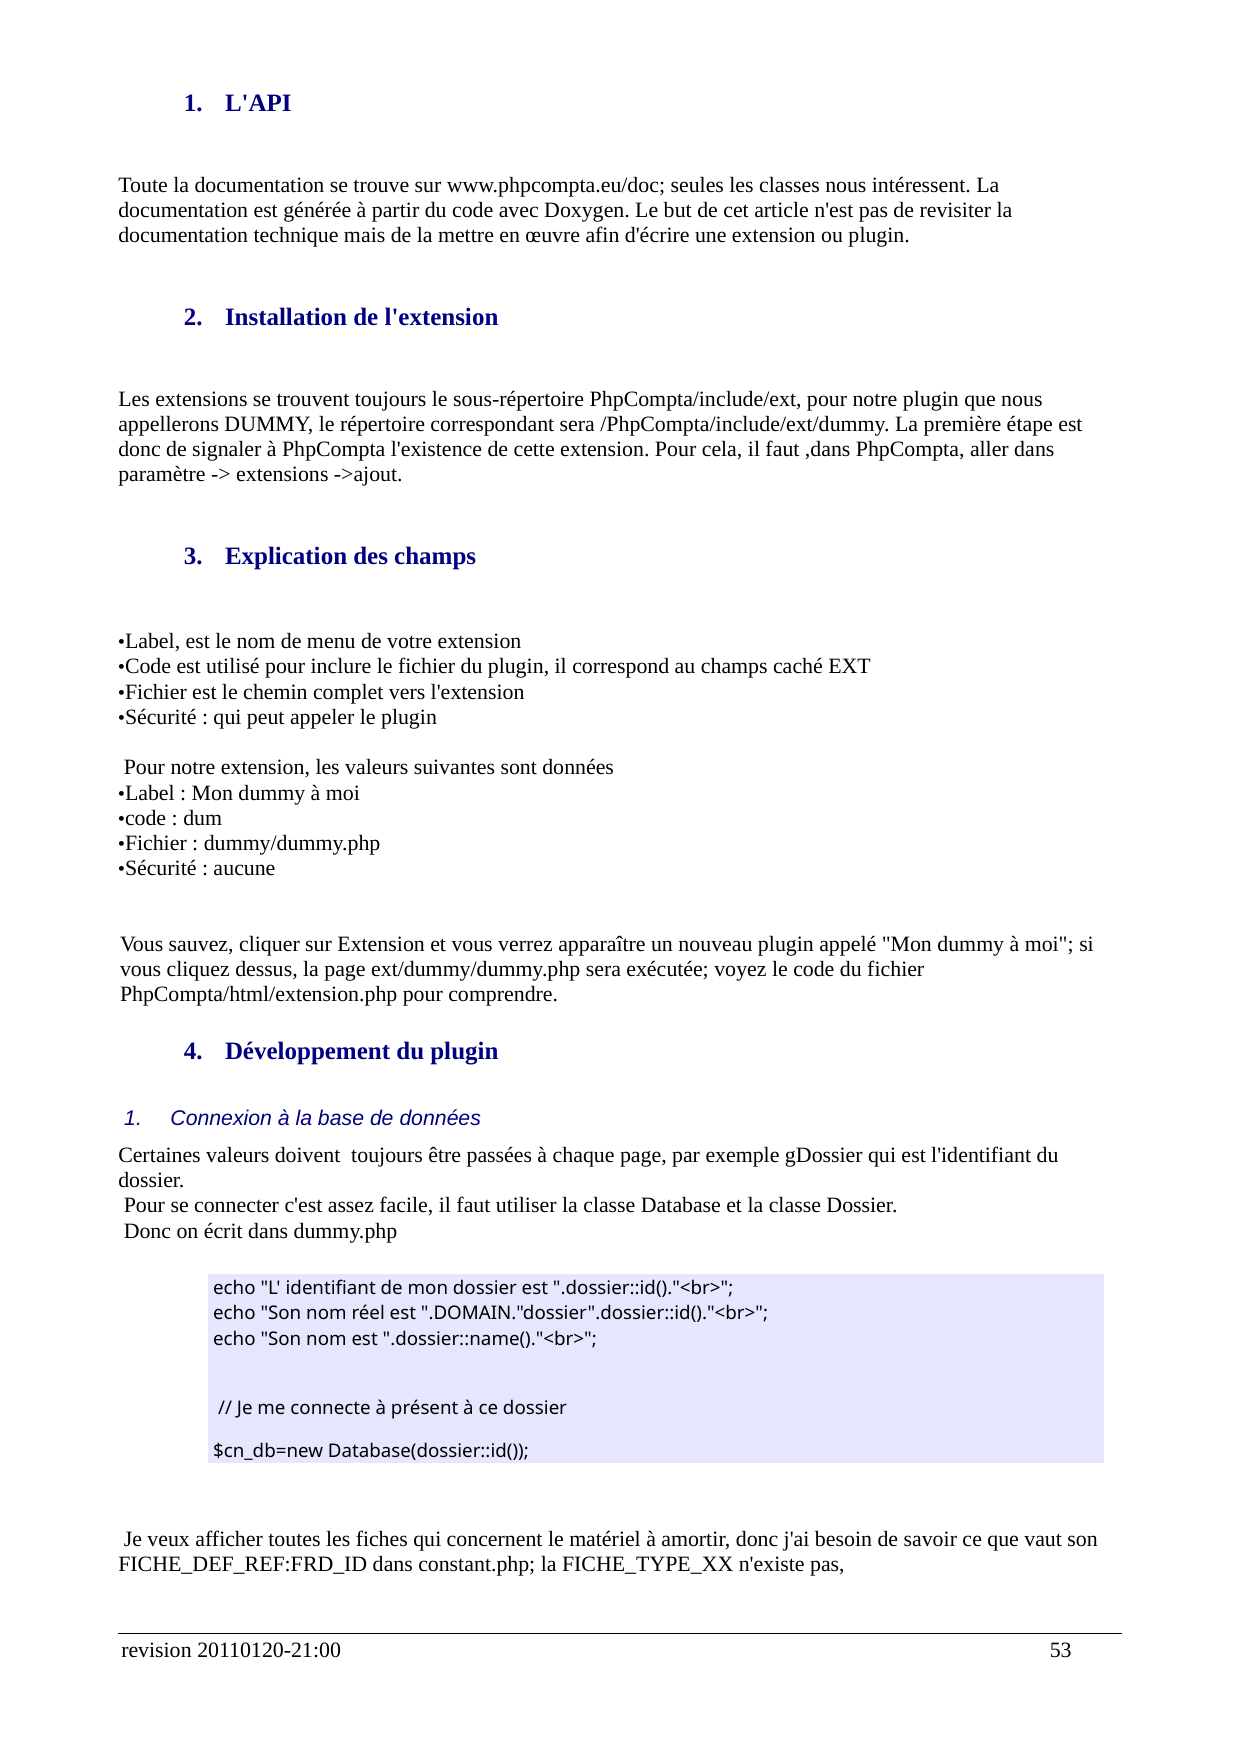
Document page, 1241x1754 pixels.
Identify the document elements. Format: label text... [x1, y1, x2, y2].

text Donc on écrit dans dummy.php [118, 1218, 1122, 1243]
subtitle Développement du plugin [177, 1036, 1122, 1064]
list Sécurité : qui peut appeler le plugin [118, 704, 1122, 754]
list Fichier : dummy/dummy.php [118, 830, 1122, 855]
text Pour se connecter c'est assez facile, il faut utiliser la classe Database et la classe Dossier. [118, 1192, 1122, 1218]
subtitle L'API [177, 88, 1122, 117]
subtitle Installation de l'extension [177, 302, 1122, 331]
list code : dum [118, 805, 1122, 830]
list Fichier est le chemin complet vers l'extension [118, 679, 1122, 704]
text Toute la documentation se trouve sur www.phpcompta.eu/doc; seules les classes nous intéressent. La documentation est générée à partir du code avec Doxygen. Le but de cet article n'est pas de revisiter la documentation technique mais de la mettre en œuvre afin d'écrire une extension ou plugin. [118, 147, 1122, 273]
list Label, est le nom de menu de votre extension [118, 628, 1122, 653]
text Les extensions se trouvent toujours le sous-répertoire PhpCompta/include/ext, pour notre plugin que nous appellerons DUMMY, le répertoire correspondant sera /PhpCompta/include/ext/dummy. La première étape est donc de signaler à PhpCompta l'existence de cette extension. Pour cela, il faut ,dans PhpCompta, aller dans paramètre -> extensions ->ajout. [118, 361, 1122, 512]
text // Je me connecte à présent à ce dossier [208, 1394, 1104, 1420]
subtitle Explication des champs [177, 541, 1122, 599]
list Sécurité : aucune [118, 855, 1122, 880]
text echo "L' identifiant de mon dossier est ".dossier::id()."<br>"; echo "Son nom réel est ".DOMAIN."dossier".dossier::id()."<br>"; echo "Son nom est ".dossier::name()."<br>"; [208, 1274, 1104, 1376]
subtitle Connexion à la base de données [118, 1106, 1122, 1130]
text $cn_db=new Database(dossier::id()); [208, 1438, 1104, 1463]
text Je veux afficher toutes les fiches qui concernent le matériel à amortir, donc j'ai besoin de savoir ce que vaut son FICHE_DEF_REF:FRD_ID dans constant.php; la FICHE_TYPE_XX n'existe pas, [118, 1501, 1122, 1576]
list Vous sauvez, cliquer sur Extension et vous verrez apparaître un nouveau plugin appelé "Mon dummy à moi"; si vous cliquez dessus, la page ext/dummy/dummy.php sera exécutée; voyez le code du fichier PhpCompta/html/extension.php pour comprendre. [118, 880, 1122, 1006]
list Code est utilisé pour inclure le fichier du plugin, il correspond au champs caché EXT [118, 653, 1122, 679]
list Label : Mon dummy à moi [118, 779, 1122, 805]
text Certaines valeurs doivent toujours être passées à chaque page, par exemple gDossier qui est l'identifiant du dossier. [118, 1142, 1122, 1192]
text Pour notre extension, les valeurs suivantes sont données [118, 754, 1122, 779]
